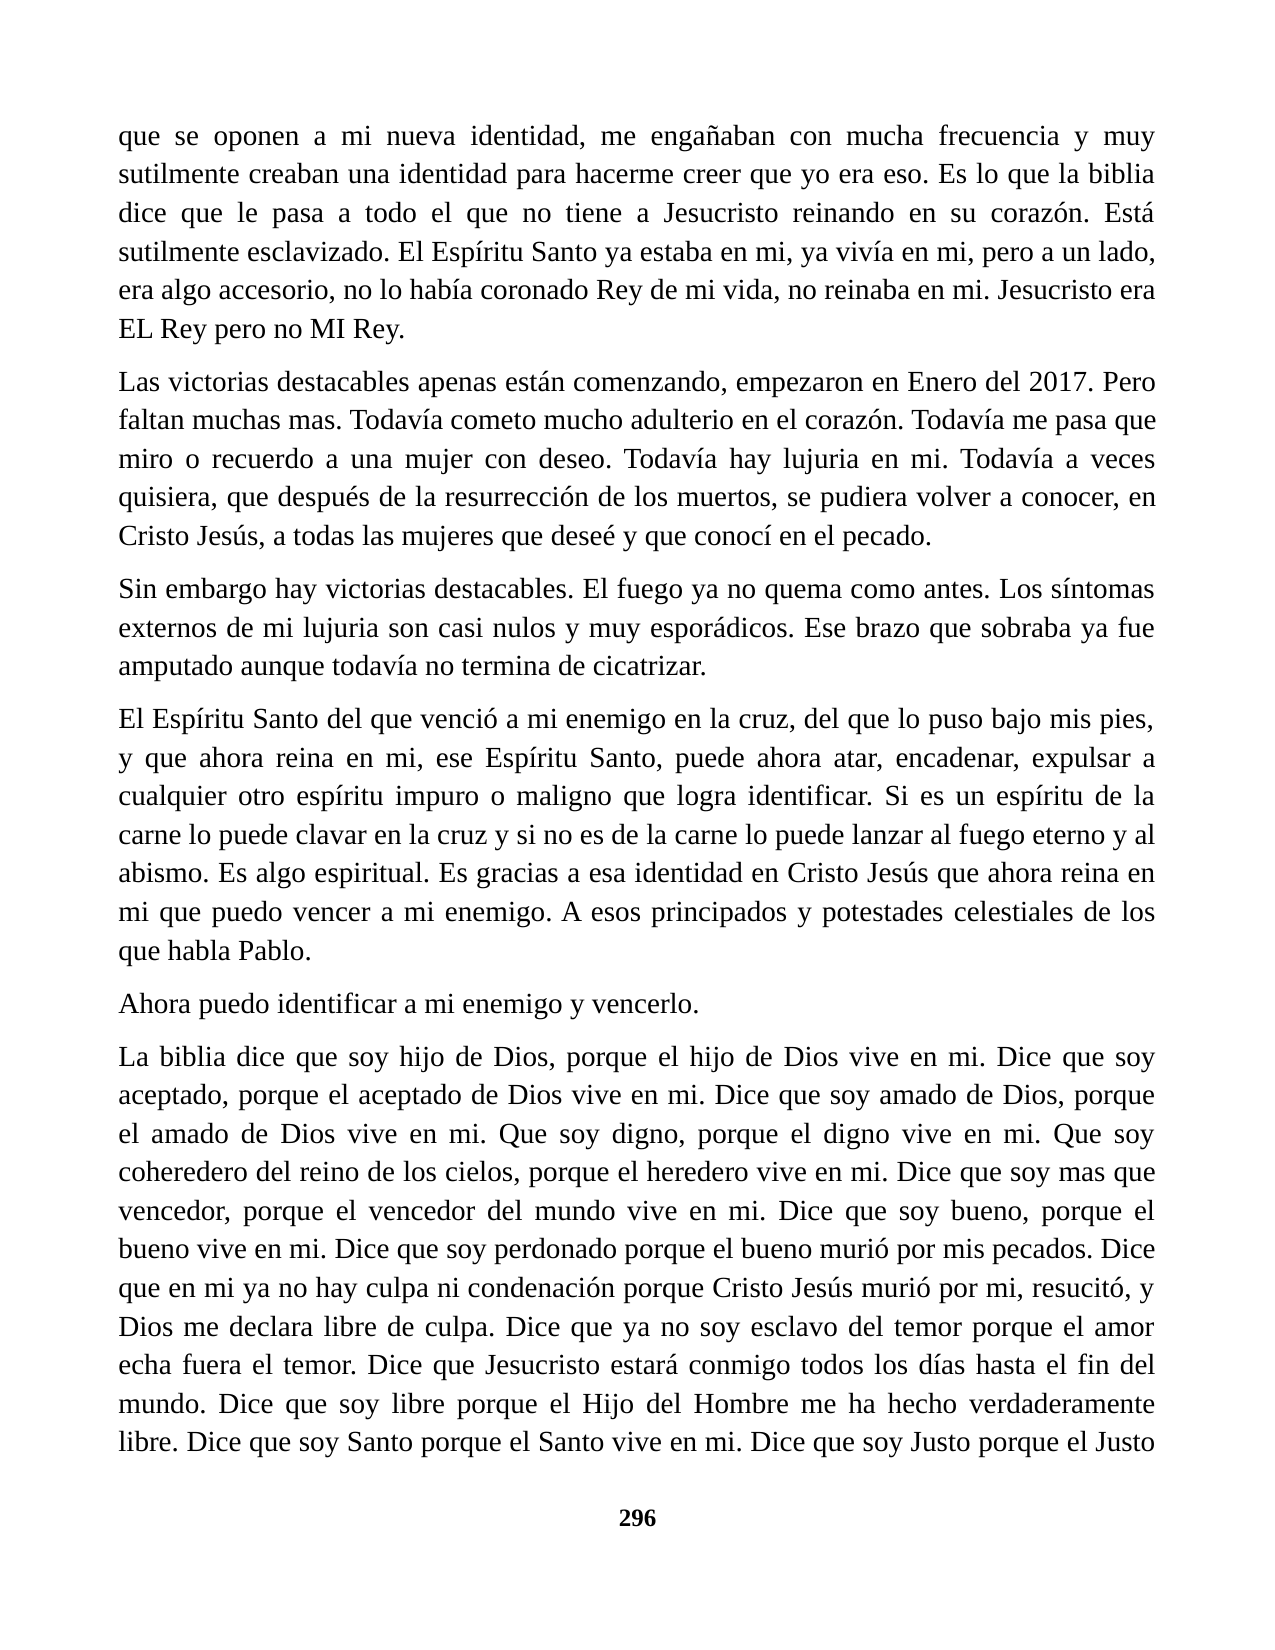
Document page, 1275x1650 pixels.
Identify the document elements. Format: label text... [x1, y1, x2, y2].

text El Espíritu Santo del que venció a mi enemigo en la cruz, del que lo puso bajo mis pies, y que ahora reina en mi, ese Espíritu Santo, puede ahora atar, encadenar, expulsar a cualquier otro espíritu impuro o maligno que logra identificar. Si es un espíritu de la carne lo puede clavar en la cruz y si no es de la carne lo puede lanzar al fuego eterno y al abismo. Es algo espiritual. Es gracias a esa identidad en Cristo Jesús que ahora reina en mi que puedo vencer a mi enemigo. A esos principados y potestades celestiales de los que habla Pablo. [118, 701, 1157, 966]
text La biblia dice que soy hijo de Dios, porque el hijo de Dios vive en mi. Dice que soy aceptado, porque el aceptado de Dios vive en mi. Dice que soy amado de Dios, porque el amado de Dios vive en mi. Que soy digno, porque el digno vive en mi. Que soy coheredero del reino de los cielos, porque el heredero vive en mi. Dice que soy mas que vencedor, porque el vencedor del mundo vive en mi. Dice que soy bueno, porque el bueno vive en mi. Dice que soy perdonado porque el bueno murió por mis pecados. Dice que en mi ya no hay culpa ni condenación porque Cristo Jesús murió por mi, resucitó, y Dios me declara libre de culpa. Dice que ya no soy esclavo del temor porque el amor echa fuera el temor. Dice que Jesucristo estará conmigo todos los días hasta el fin del mundo. Dice que soy libre porque el Hijo del Hombre me ha hecho verdaderamente libre. Dice que soy Santo porque el Santo vive en mi. Dice que soy Justo porque el Justo [118, 1039, 1157, 1458]
text Las victorias destacables apenas están comenzando, empezaron en Enero del 2017. Pero faltan muchas mas. Todavía cometo mucho adulterio en el corazón. Todavía me pasa que miro o recuerdo a una mujer con deseo. Todavía hay lujuria en mi. Todavía a veces quisiera, que después de la resurrección de los muertos, se pudiera volver a conocer, en Cristo Jesús, a todas las mujeres que deseé y que conocí en el pecado. [118, 364, 1157, 552]
text Sin embargo hay victorias destacables. El fuego ya no quema como antes. Los síntomas externos de mi lujuria son casi nulos y muy esporádicos. Ese brazo que sobraba ya fue amputado aunque todavía no termina de cicatrizar. [118, 571, 1157, 682]
text Ahora puedo identificar a mi enemigo y vencerlo. [118, 986, 1157, 1019]
text que se oponen a mi nueva identidad, me engañaban con mucha frecuencia y muy sutilmente creaban una identidad para hacerme creer que yo era eso. Es lo que la biblia dice que le pasa a todo el que no tiene a Jesucristo reinando en su corazón. Está sutilmente esclavizado. El Espíritu Santo ya estaba en mi, ya vivía en mi, pero a un lado, era algo accesorio, no lo había coronado Rey de mi vida, no reinaba en mi. Jesucristo era EL Rey pero no MI Rey. [118, 118, 1157, 344]
